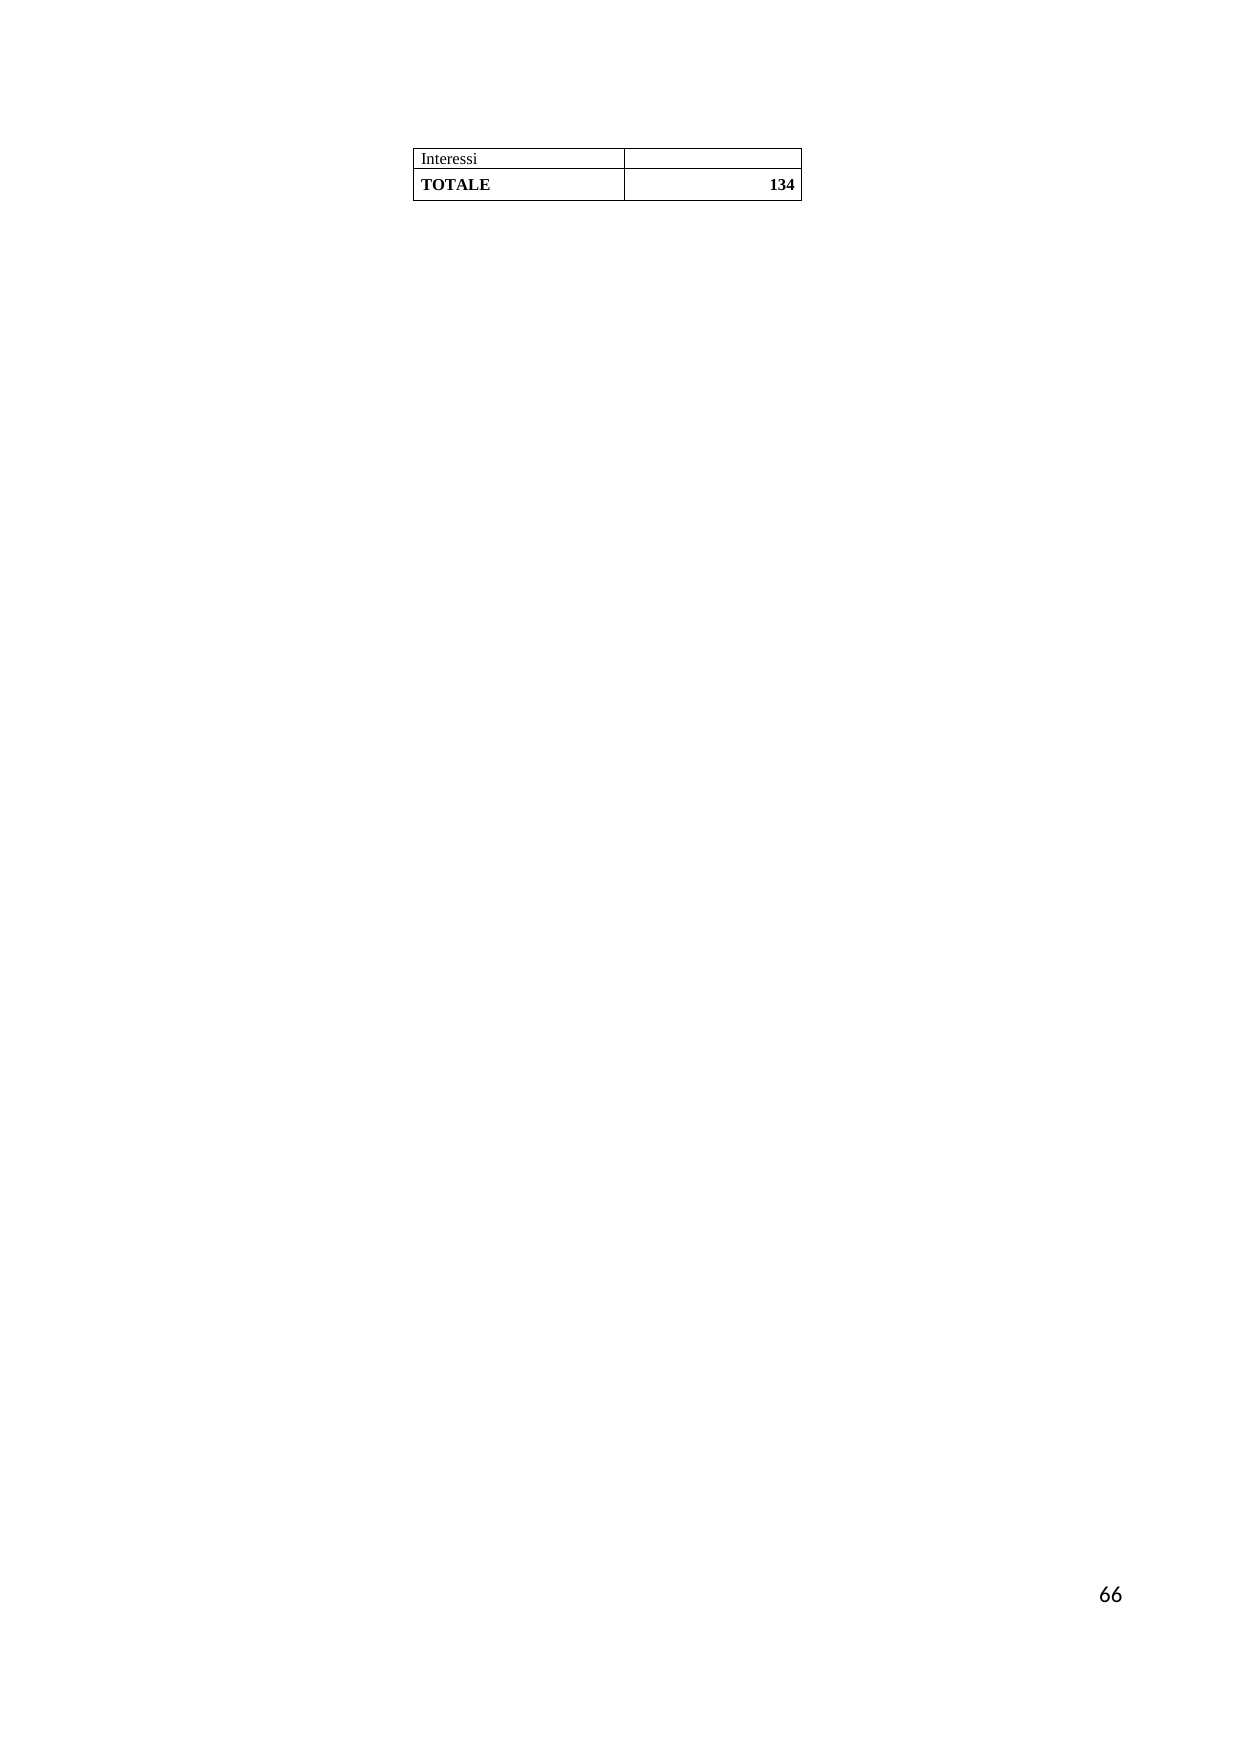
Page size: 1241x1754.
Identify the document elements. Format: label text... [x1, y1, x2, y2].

table_cell Interessi [414, 149, 624, 168]
table_cell [625, 149, 801, 168]
table_cell [192, 148, 413, 168]
table_cell TOTALE [414, 169, 624, 199]
table_cell [192, 168, 413, 199]
table_cell 134 [625, 169, 801, 199]
table_cell [802, 168, 1049, 199]
table_cell [802, 148, 1049, 168]
